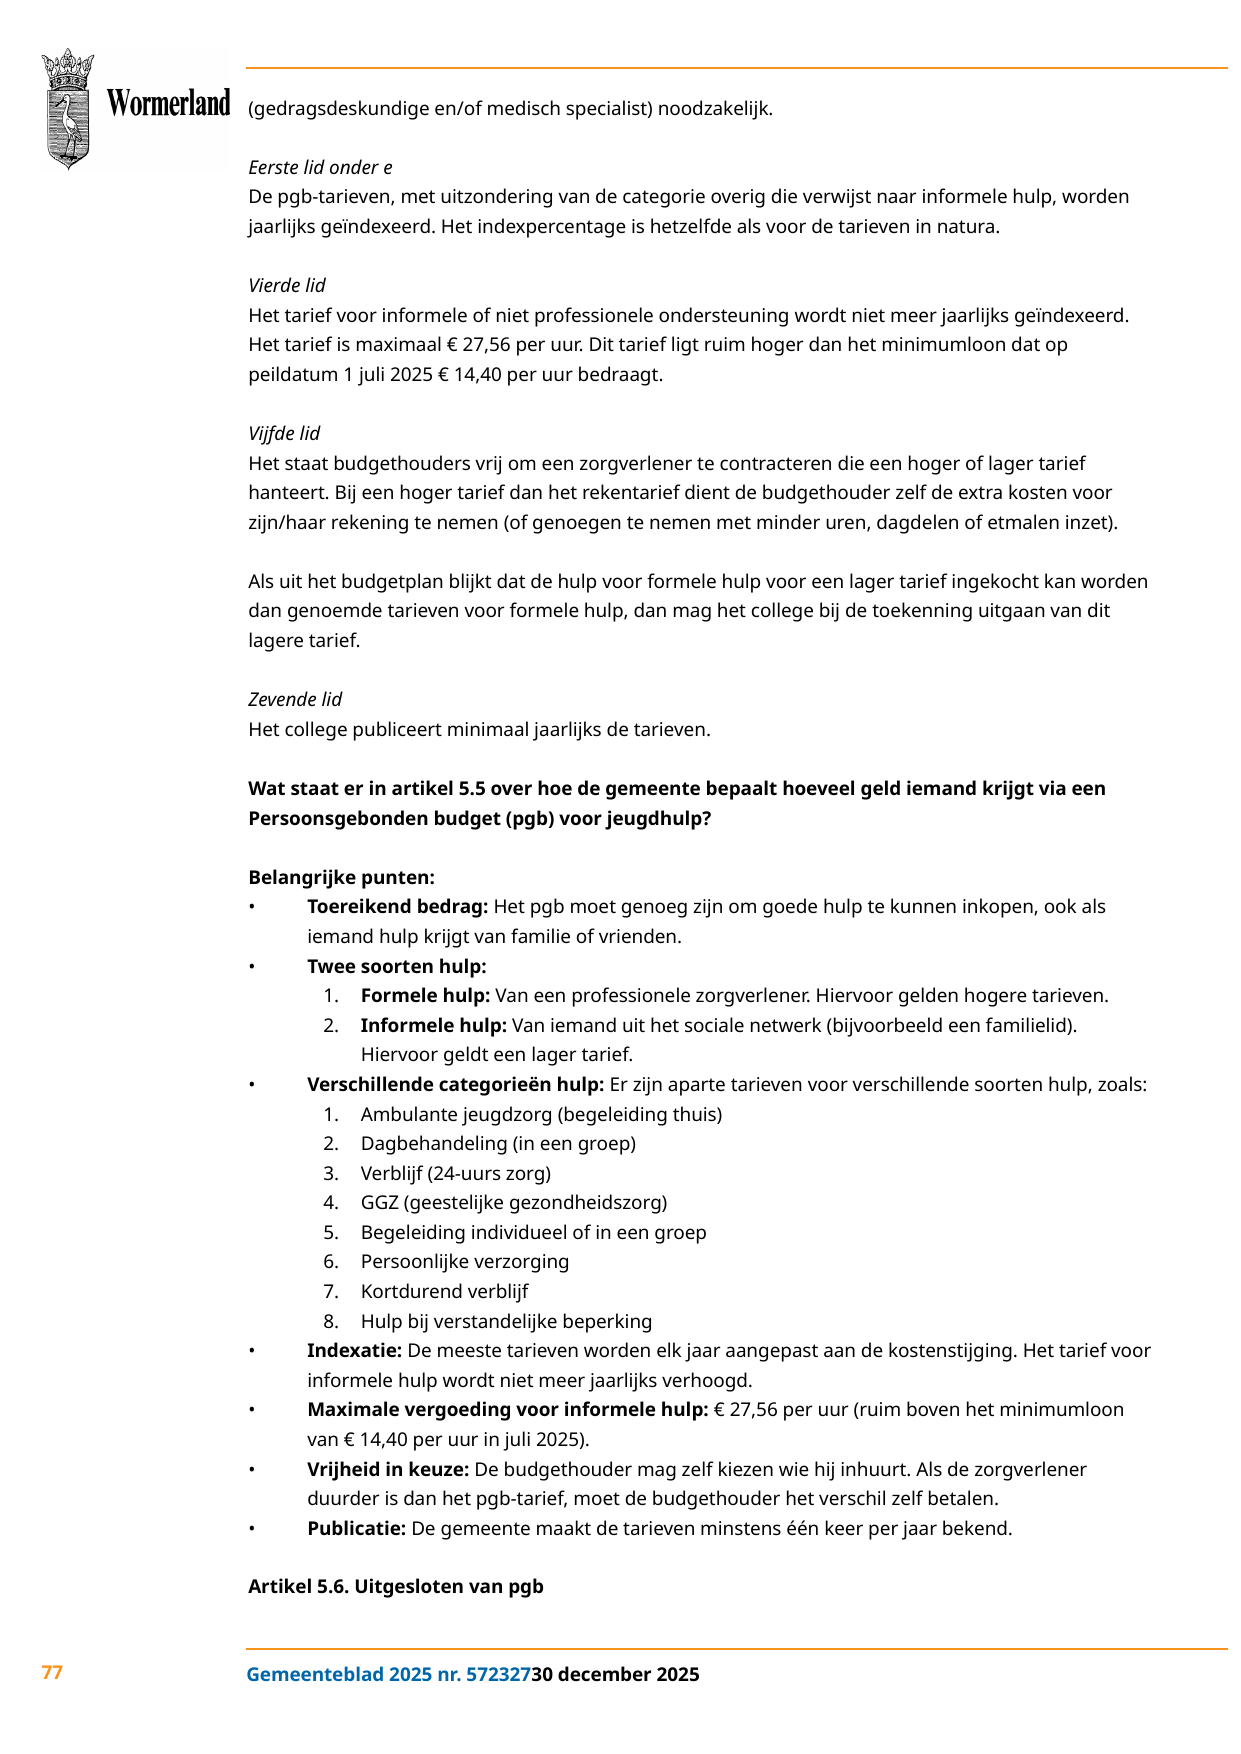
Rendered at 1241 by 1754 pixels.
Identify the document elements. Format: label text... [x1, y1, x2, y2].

text De pgb-tarieven, met uitzondering van de categorie overig die verwijst naar informele hulp, worden jaarlijks geïndexeerd. Het indexpercentage is hetzelfde als voor de tarieven in natura. [248, 183, 1152, 239]
picture [41, 47, 231, 172]
text Artikel 5.6. Uitgesloten van pgb [248, 1573, 1152, 1599]
text (gedragsdeskundige en/of medisch specialist) noodzakelijk. [248, 95, 1152, 121]
text Zevende lid [248, 686, 1152, 712]
text Als uit het budgetplan blijkt dat de hulp voor formele hulp voor een lager tarief ingekocht kan worden dan genoemde tarieven voor formele hulp, dan mag het college bij de toekenning uitgaan van dit lagere tarief. [248, 568, 1152, 653]
text Het staat budgethouders vrij om een zorgverlener te contracteren die een hoger of lager tarief hanteert. Bij een hoger tarief dan het rekentarief dient de budgethouder zelf de extra kosten voor zijn/haar rekening te nemen (of genoegen te nemen met minder uren, dagdelen of etmalen inzet). [248, 450, 1152, 535]
text Eerste lid onder e [248, 154, 1152, 180]
text Het tarief voor informele of niet professionele ondersteuning wordt niet meer jaarlijks geïndexeerd. Het tarief is maximaal € 27,56 per uur. Dit tarief ligt ruim hoger dan het minimumloon dat op peildatum 1 juli 2025 € 14,40 per uur bedraagt. [248, 302, 1152, 387]
text Het college publiceert minimaal jaarlijks de tarieven. [248, 716, 1152, 742]
table_header Wat staat er in artikel 5.5 over hoe de gemeente bepaalt hoeveel geld iemand krijgt via een Persoonsgebonden budget (pgb) voor jeugdhulp? Belangrijke punten: Toereikend bedrag: Het pgb moet genoeg zijn om goede hulp te kunnen inkopen, ook als iemand hulp krijgt van familie of vrienden. Twee soorten hulp: Formele hulp: Van een professionele zorgverlener. Hiervoor gelden hogere tarieven. Informele hulp: Van iemand uit het sociale netwerk (bijvoorbeeld een familielid). Hiervoor geldt een lager tarief. Verschillende categorieën hulp: Er zijn aparte tarieven voor verschillende soorten hulp, zoals: Ambulante jeugdzorg (begeleiding thuis) Dagbehandeling (in een groep) Verblijf (24-uurs zorg) GGZ (geestelijke gezondheidszorg) Begeleiding individueel of in een groep Persoonlijke verzorging Kortdurend verblijf Hulp bij verstandelijke beperking Indexatie: De meeste tarieven worden elk jaar aangepast aan de kostenstijging. Het tarief voor informele hulp wordt niet meer jaarlijks verhoogd. Maximale vergoeding voor informele hulp: € 27,56 per uur (ruim boven het minimumloon van € 14,40 per uur in juli 2025). Vrijheid in keuze: De budgethouder mag zelf kiezen wie hij inhuurt. Als de zorgverlener duurder is dan het pgb-tarief, moet de budgethouder het verschil zelf betalen. Publicatie: De gemeente maakt de tarieven minstens één keer per jaar bekend. [248, 775, 1152, 1541]
text Vierde lid [248, 272, 1152, 298]
text Vijfde lid [248, 420, 1152, 446]
